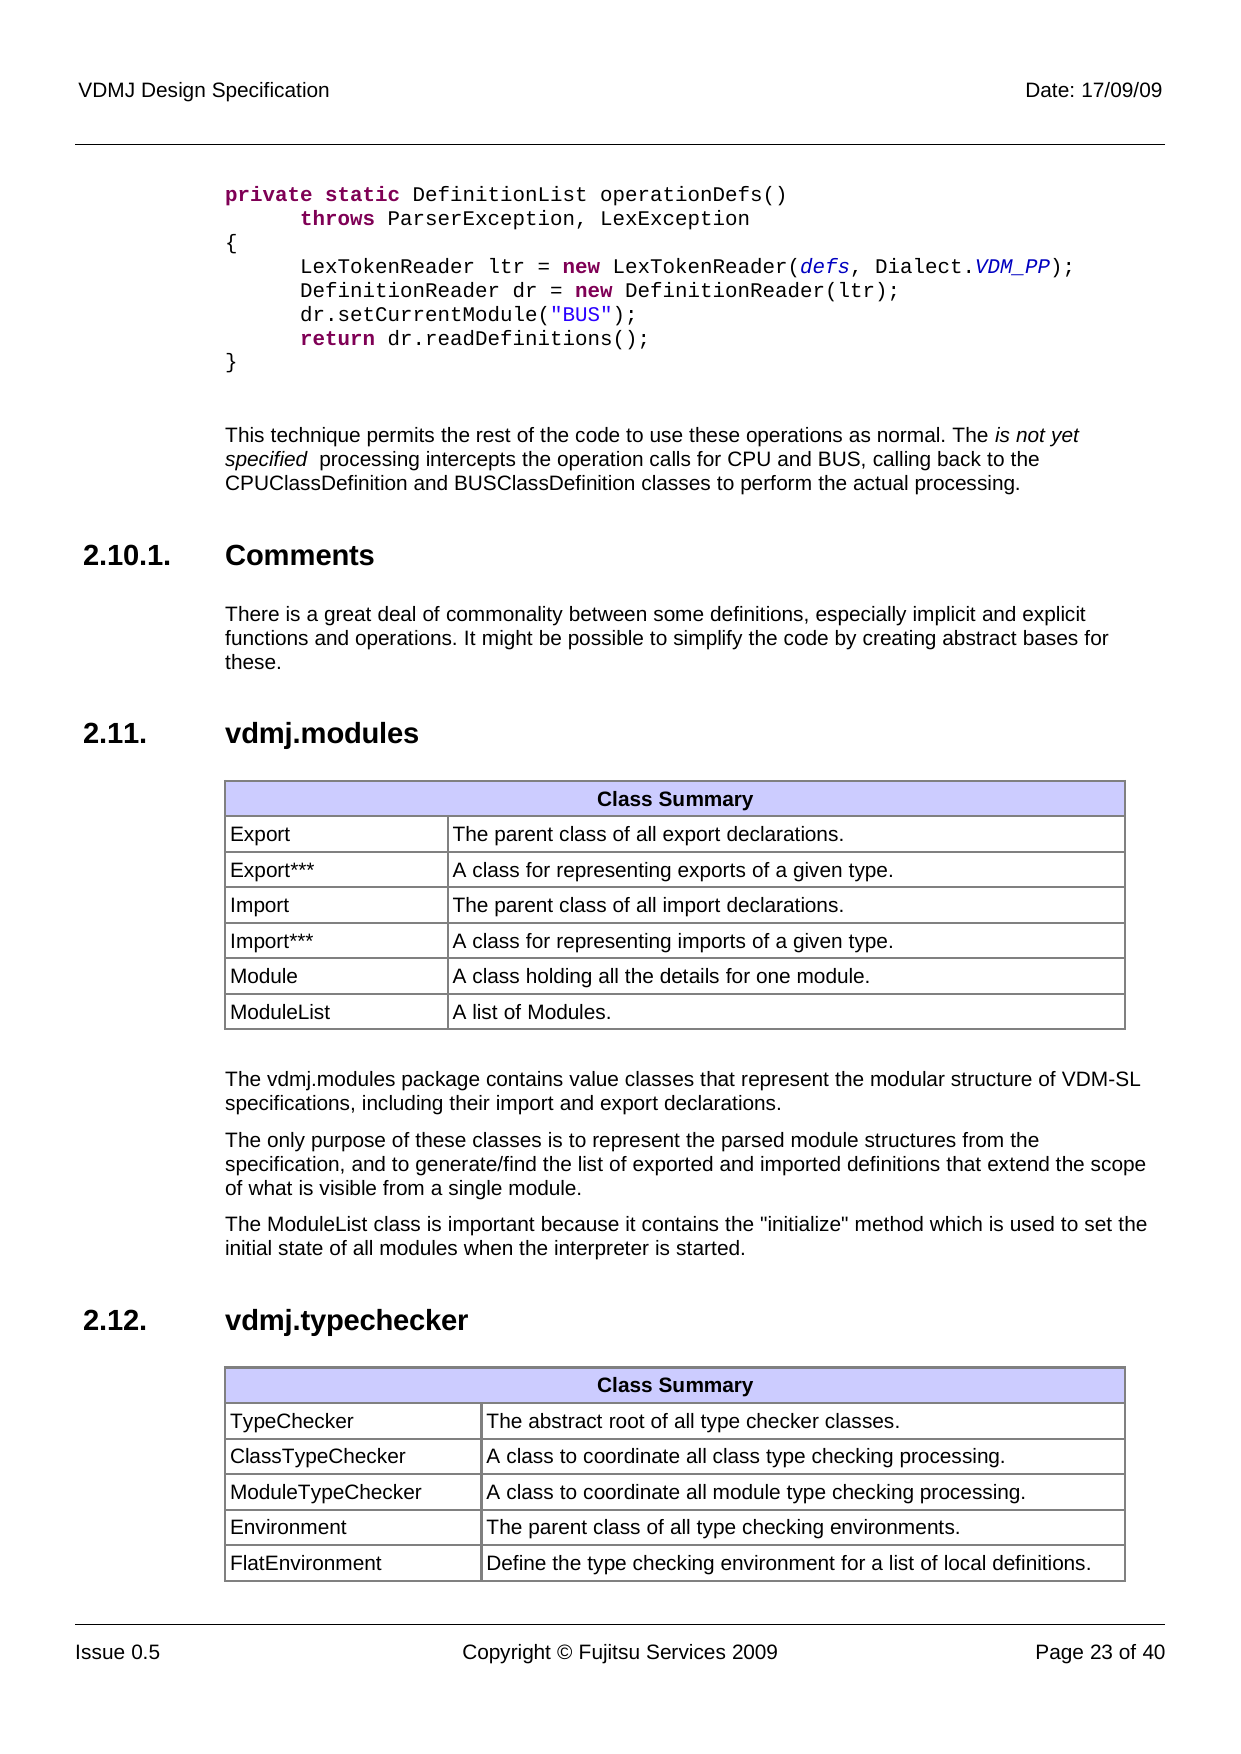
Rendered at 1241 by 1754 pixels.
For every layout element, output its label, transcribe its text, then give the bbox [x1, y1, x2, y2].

table_cell A class to coordinate all module type checking processing. [483, 1475, 1124, 1508]
table_cell A list of Modules. [449, 995, 1124, 1028]
table_cell A class for representing imports of a given type. [449, 924, 1124, 957]
table_cell Export [226, 817, 447, 851]
text The ModuleList class is important because it contains the "initialize" method which is used to set the initial state of all modules when the interpreter is started. [225, 1212, 1165, 1260]
table_cell Import*** [226, 924, 447, 957]
table_cell TypeChecker [226, 1404, 480, 1437]
table_cell Export*** [226, 853, 447, 886]
table_cell Environment [226, 1511, 480, 1544]
table_header Class Summary [226, 782, 1124, 815]
text return dr.readDefinitions(); [225, 327, 1165, 351]
text throws ParserException, LexException [225, 208, 1165, 232]
table_cell The abstract root of all type checker classes. [483, 1404, 1124, 1437]
text The vdmj.modules package contains value classes that represent the modular structure of VDM-SL specifications, including their import and export declarations. [225, 1067, 1165, 1115]
subtitle vdmj.modules [75, 716, 1165, 750]
table_cell A class holding all the details for one module. [449, 959, 1124, 993]
table_cell A class for representing exports of a given type. [449, 853, 1124, 886]
text dr.setCurrentModule("BUS"); [225, 303, 1165, 327]
table_cell ModuleList [226, 995, 447, 1028]
table_cell The parent class of all import declarations. [449, 888, 1124, 922]
table_cell A class to coordinate all class type checking processing. [483, 1440, 1124, 1473]
table_cell FlatEnvironment [226, 1546, 480, 1579]
text { [225, 232, 1165, 256]
table_cell ModuleTypeChecker [226, 1475, 480, 1508]
table_header Class Summary [226, 1369, 1124, 1402]
text This technique permits the rest of the code to use these operations as normal. The is not yet specified processing intercepts the operation calls for CPU and BUS, calling back to the CPUClassDefinition and BUSClassDefinition classes to perform the actual processing. [225, 423, 1165, 495]
text } [225, 351, 1165, 375]
text DefinitionReader dr = new DefinitionReader(ltr); [225, 279, 1165, 303]
table_cell Define the type checking environment for a list of local definitions. [483, 1546, 1124, 1579]
subtitle Comments [75, 538, 1165, 571]
table_cell Module [226, 959, 447, 993]
text There is a great deal of commonality between some definitions, especially implicit and explicit functions and operations. It might be possible to simplify the code by creating abstract bases for these. [225, 601, 1165, 674]
table_cell ClassTypeChecker [226, 1440, 480, 1473]
text The only purpose of these classes is to represent the parsed module structures from the specification, and to generate/find the list of exported and imported definitions that extend the scope of what is visible from a single module. [225, 1128, 1165, 1200]
text private static DefinitionList operationDefs() [225, 184, 1165, 208]
subtitle vdmj.typechecker [75, 1303, 1165, 1336]
table_cell The parent class of all export declarations. [449, 817, 1124, 851]
table_cell The parent class of all type checking environments. [483, 1511, 1124, 1544]
table_cell Import [226, 888, 447, 922]
text LexTokenReader ltr = new LexTokenReader(defs, Dialect.VDM_PP); [225, 256, 1165, 279]
